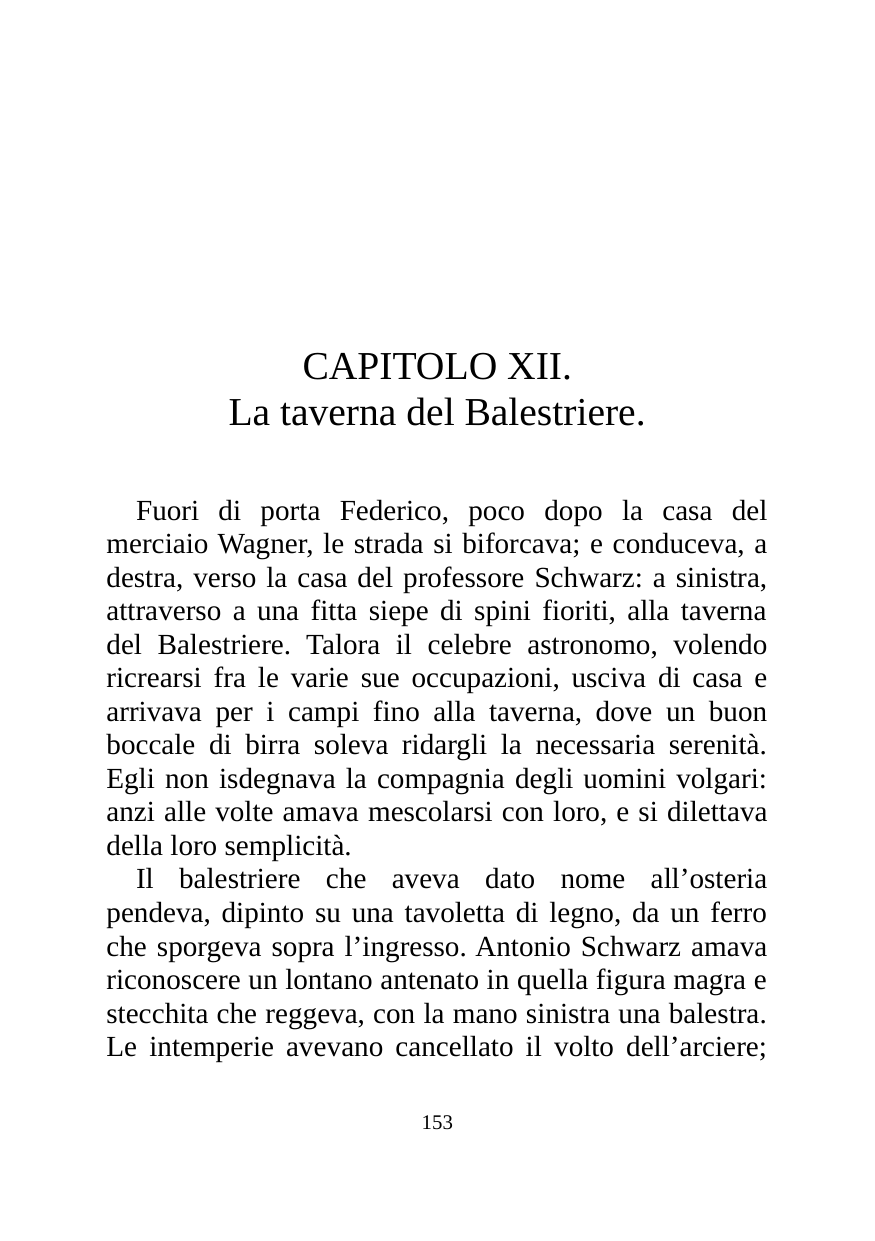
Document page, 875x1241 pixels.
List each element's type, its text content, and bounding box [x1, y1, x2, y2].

text Fuori di porta Federico, poco dopo la casa del merciaio Wagner, le strada si biforcava; e conduceva, a destra, verso la casa del professore Schwarz: a sinistra, attraverso a una fitta siepe di spini fioriti, alla taverna del Balestriere. Talora il celebre astronomo, volendo ricrearsi fra le varie sue occupazioni, usciva di casa e arrivava per i campi fino alla taverna, dove un buon boccale di birra soleva ridargli la necessaria serenità. Egli non isdegnava la compagnia degli uomini volgari: anzi alle volte amava mescolarsi con loro, e si dilettava della loro semplicità. [106, 493, 768, 862]
subtitle CAPITOLO XII. La taverna del Balestriere. [106, 342, 768, 433]
text Il balestriere che aveva dato nome all’osteria pendeva, dipinto su una tavoletta di legno, da un ferro che sporgeva sopra l’ingresso. Antonio Schwarz amava riconoscere un lontano antenato in quella figura magra e stecchita che reggeva, con la mano sinistra una balestra. Le intemperie avevano cancellato il volto dell’arciere; [106, 862, 768, 1063]
